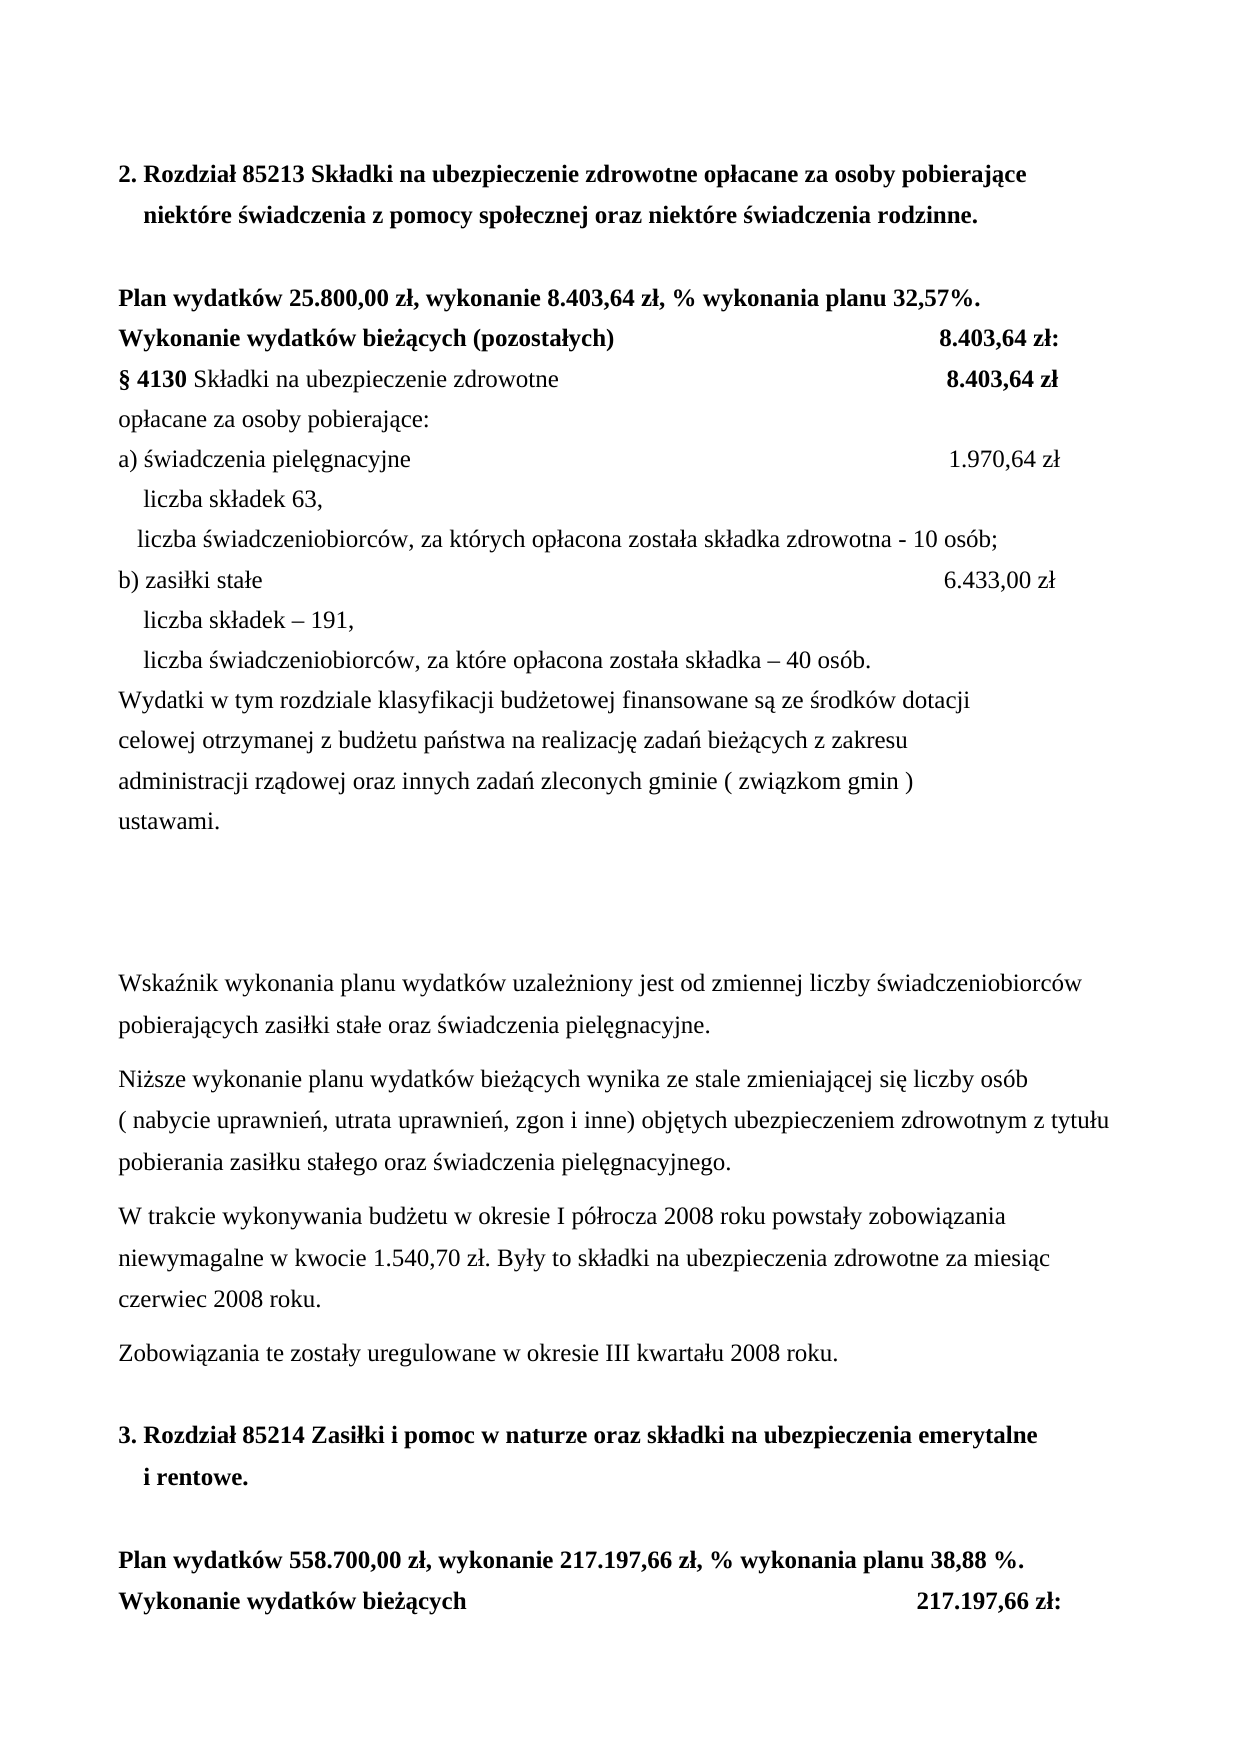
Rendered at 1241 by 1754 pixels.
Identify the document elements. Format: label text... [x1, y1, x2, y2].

text niektóre świadczenia z pomocy społecznej oraz niektóre świadczenia rodzinne. [118, 201, 1122, 229]
text opłacane za osoby pobierające: [118, 405, 1122, 433]
text celowej otrzymanej z budżetu państwa na realizację zadań bieżących z zakresu [118, 727, 1122, 754]
text Plan wydatków 558.700,00 zł, wykonanie 217.197,66 zł, % wykonania planu 38,88 %. [118, 1546, 1122, 1573]
text a) świadczenia pielęgnacyjne 1.970,64 zł [118, 445, 1122, 473]
text Wykonanie wydatków bieżących (pozostałych) 8.403,64 zł: [118, 324, 1122, 352]
text liczba świadczeniobiorców, za których opłacona została składka zdrowotna - 10 osób; [118, 526, 1122, 553]
text Zobowiązania te zostały uregulowane w okresie III kwartału 2008 roku. [118, 1339, 1122, 1367]
text § 4130 Składki na ubezpieczenie zdrowotne 8.403,64 zł [118, 365, 1122, 392]
text liczba składek – 191, [118, 606, 1122, 634]
text 3. Rozdział 85214 Zasiłki i pomoc w naturze oraz składki na ubezpieczenia emerytalne [118, 1421, 1122, 1449]
text W trakcie wykonywania budżetu w okresie I półrocza 2008 roku powstały zobowiązania niewymagalne w kwocie 1.540,70 zł. Były to składki na ubezpieczenia zdrowotne za miesiąc czerwiec 2008 roku. [118, 1202, 1122, 1313]
text Niższe wykonanie planu wydatków bieżących wynika ze stale zmieniającej się liczby osób ( nabycie uprawnień, utrata uprawnień, zgon i inne) objętych ubezpieczeniem zdrowotnym z tytułu pobierania zasiłku stałego oraz świadczenia pielęgnacyjnego. [118, 1065, 1122, 1176]
text ustawami. [118, 807, 1122, 835]
text 2. Rozdział 85213 Składki na ubezpieczenie zdrowotne opłacane za osoby pobierające [118, 160, 1122, 187]
text i rentowe. [118, 1463, 1122, 1490]
text Wskaźnik wykonania planu wydatków uzależniony jest od zmiennej liczby świadczeniobiorców pobierających zasiłki stałe oraz świadczenia pielęgnacyjne. [118, 969, 1122, 1038]
text liczba składek 63, [118, 485, 1122, 513]
text liczba świadczeniobiorców, za które opłacona została składka – 40 osób. [118, 646, 1122, 674]
text b) zasiłki stałe 6.433,00 zł [118, 566, 1122, 593]
text Wydatki w tym rozdziale klasyfikacji budżetowej finansowane są ze środków dotacji [118, 686, 1122, 714]
text Wykonanie wydatków bieżących 217.197,66 zł: [118, 1587, 1122, 1615]
text Plan wydatków 25.800,00 zł, wykonanie 8.403,64 zł, % wykonania planu 32,57%. [118, 284, 1122, 312]
text administracji rządowej oraz innych zadań zleconych gminie ( związkom gmin ) [118, 767, 1122, 794]
